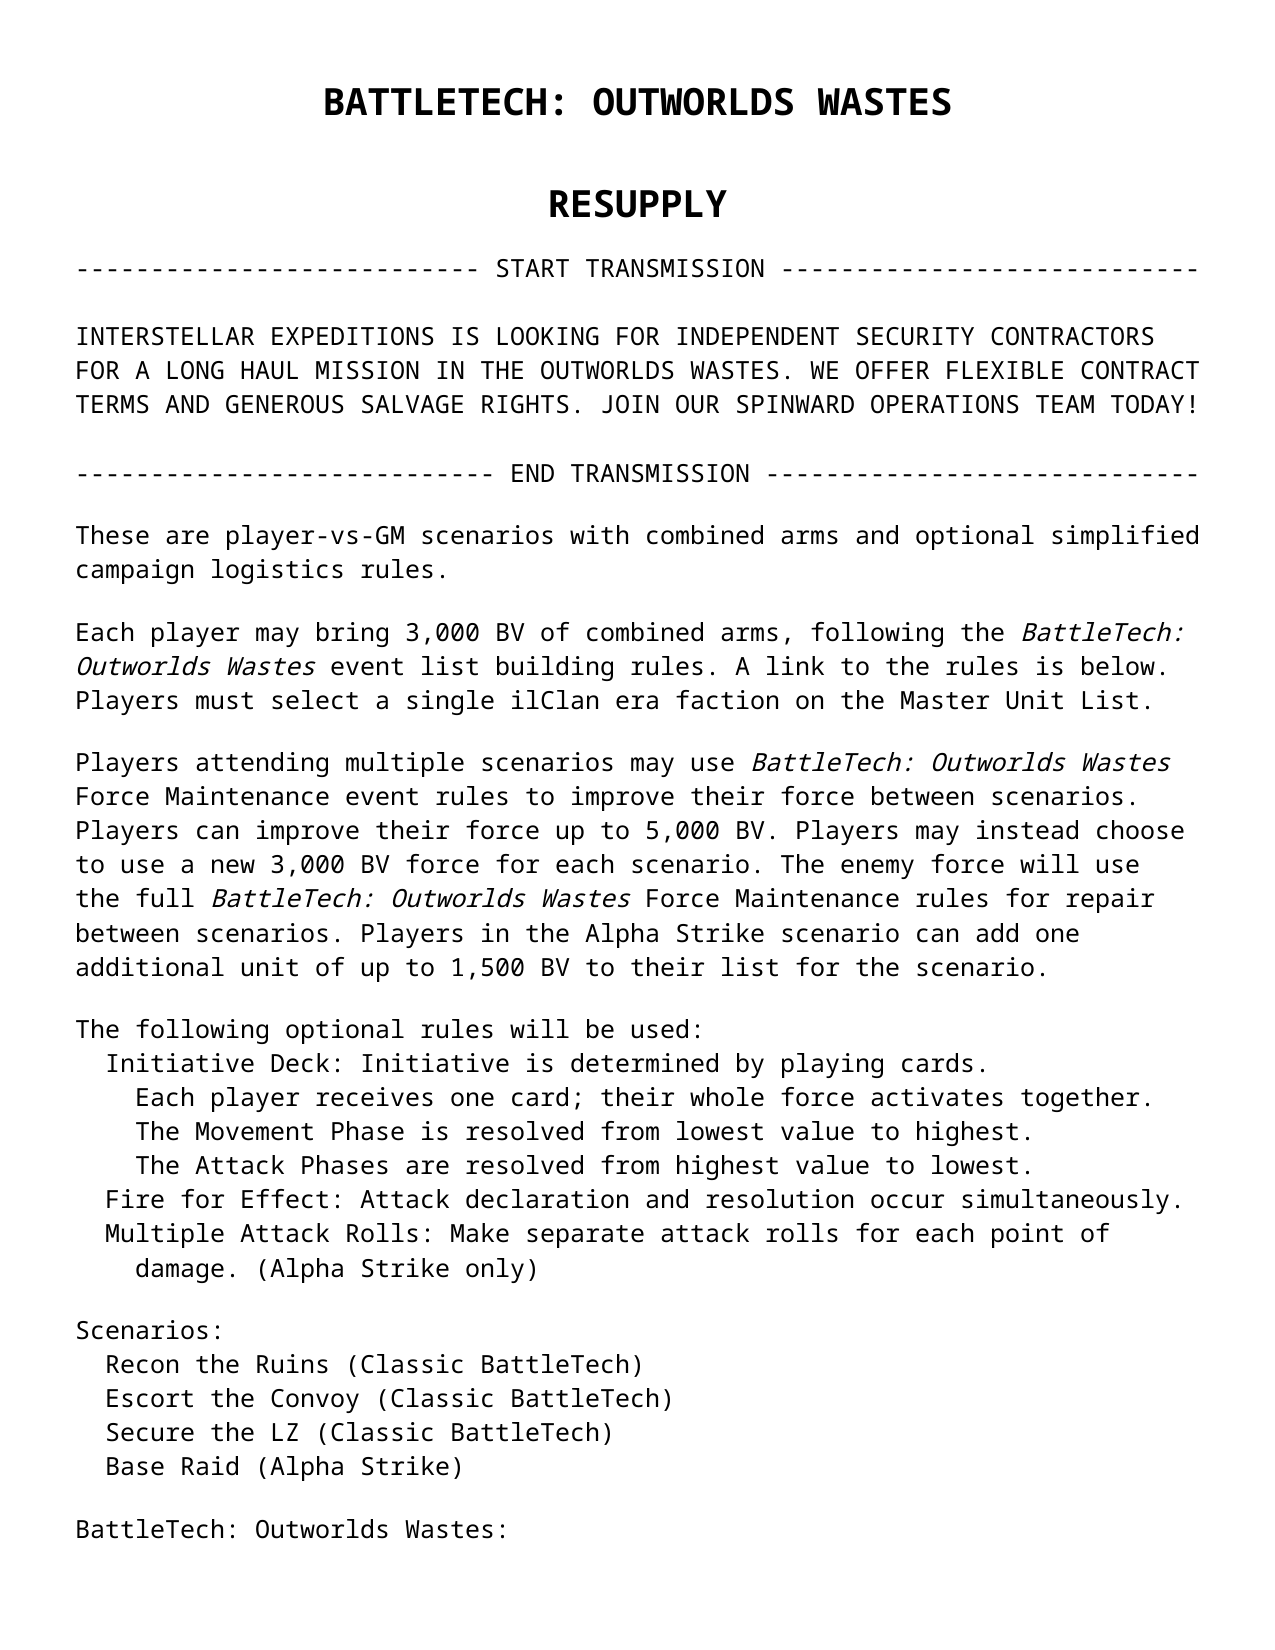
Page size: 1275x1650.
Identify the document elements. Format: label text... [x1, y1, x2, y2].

text These are player-vs-GM scenarios with combined arms and optional simplified campaign logistics rules. [75, 518, 1200, 586]
text Scenarios: [75, 1313, 1200, 1347]
text Players attending multiple scenarios may use BattleTech: Outworlds Wastes Force Maintenance event rules to improve their force between scenarios. Players can improve their force up to 5,000 BV. Players may instead choose to use a new 3,000 BV force for each scenario. The enemy force will use the full BattleTech: Outworlds Wastes Force Maintenance rules for repair between scenarios. Players in the Alpha Strike scenario can add one additional unit of up to 1,500 BV to their list for the scenario. [75, 745, 1200, 983]
subtitle BATTLETECH: OUTWORLDS WASTES [75, 75, 1200, 126]
text BattleTech: Outworlds Wastes: [75, 1511, 1200, 1546]
text Each player may bring 3,000 BV of combined arms, following the BattleTech: Outworlds Wastes event list building rules. A link to the rules is below. Players must select a single ilClan era faction on the Master Unit List. [75, 614, 1200, 716]
text damage. (Alpha Strike only) [75, 1250, 1200, 1284]
text ---------------------------- END TRANSMISSION ----------------------------- [75, 421, 1200, 489]
text Escort the Convoy (Classic BattleTech) Secure the LZ (Classic BattleTech) [75, 1381, 1200, 1449]
text The Movement Phase is resolved from lowest value to highest. [75, 1114, 1200, 1148]
text Initiative Deck: Initiative is determined by playing cards. [75, 1046, 1200, 1080]
subtitle RESUPPLY [75, 126, 1200, 228]
text Each player receives one card; their whole force activates together. [75, 1080, 1200, 1114]
text Base Raid (Alpha Strike) [75, 1449, 1200, 1483]
text INTERSTELLAR EXPEDITIONS IS LOOKING FOR INDEPENDENT SECURITY CONTRACTORS FOR A LONG HAUL MISSION IN THE OUTWORLDS WASTES. WE OFFER FLEXIBLE CONTRACT TERMS AND GENEROUS SALVAGE RIGHTS. JOIN OUR SPINWARD OPERATIONS TEAM TODAY! [75, 285, 1200, 421]
text Multiple Attack Rolls: Make separate attack rolls for each point of [75, 1216, 1200, 1250]
text The following optional rules will be used: [75, 1012, 1200, 1046]
text Recon the Ruins (Classic BattleTech) [75, 1347, 1200, 1381]
text --------------------------- START TRANSMISSION ---------------------------- [75, 251, 1200, 285]
text The Attack Phases are resolved from highest value to lowest. [75, 1148, 1200, 1182]
text Fire for Effect: Attack declaration and resolution occur simultaneously. [75, 1182, 1200, 1216]
